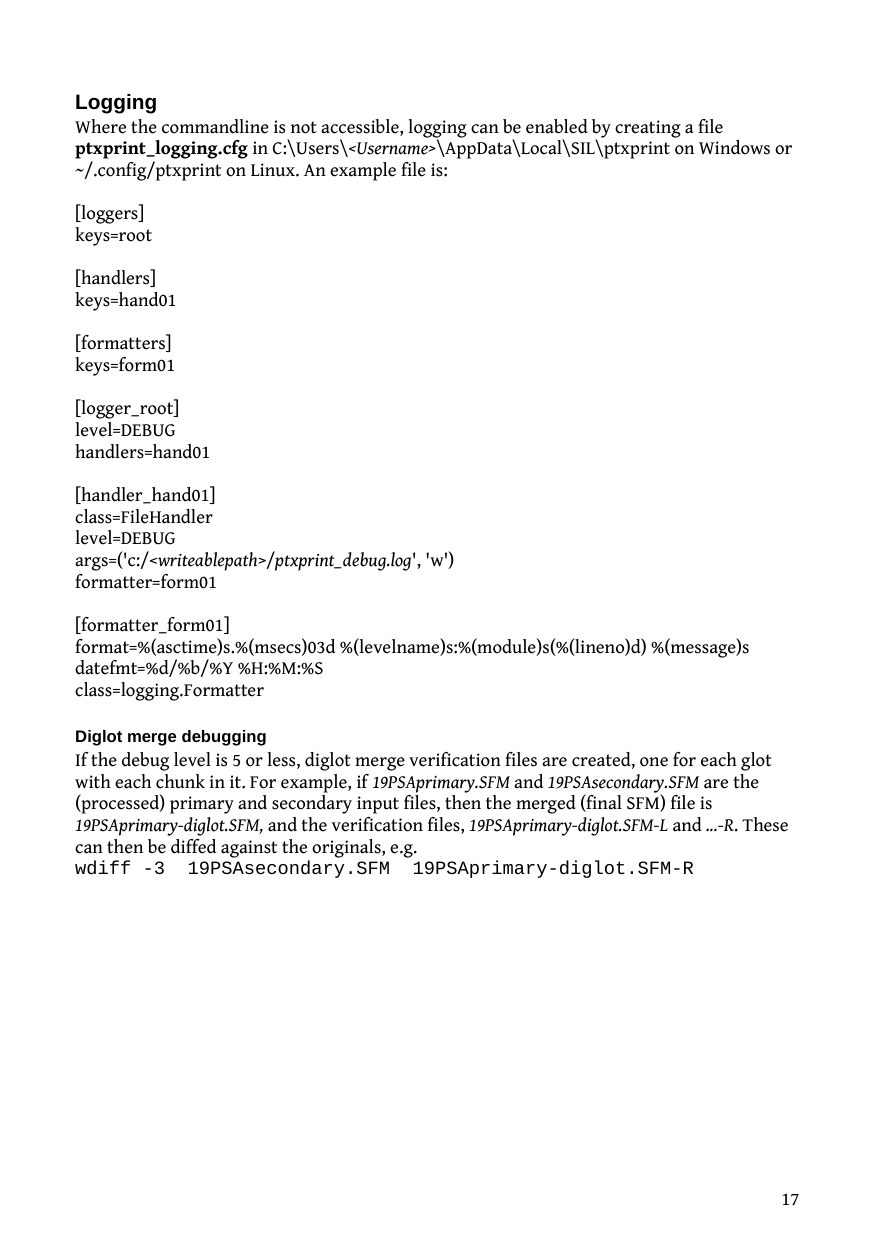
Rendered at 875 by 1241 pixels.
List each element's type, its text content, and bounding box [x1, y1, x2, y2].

subtitle Diglot merge debugging [75, 727, 799, 746]
text format=%(asctime)s.%(msecs)03d %(levelname)s:%(module)s(%(lineno)d) %(message)s [75, 637, 799, 658]
text If the debug level is 5 or less, diglot merge verification files are created, one for each glot with each chunk in it. For example, if 19PSAprimary.SFM and 19PSAsecondary.SFM are the (processed) primary and secondary input files, then the merged (final SFM) file is 19PSAprimary-diglot.SFM, and the verification files, 19PSAprimary-diglot.SFM-L and ...-R. These can then be diffed against the originals, e.g. wdiff -3 19PSAsecondary.SFM 19PSAprimary-diglot.SFM-R [75, 750, 799, 880]
text [formatter_form01] [75, 615, 799, 637]
text keys=hand01 [75, 290, 799, 312]
subtitle Logging [75, 89, 799, 113]
text [formatters] [75, 333, 799, 355]
text handlers=hand01 [75, 442, 799, 463]
text keys=form01 [75, 355, 799, 377]
text [handlers] [75, 268, 799, 290]
text args=('c:/<writeablepath>/ptxprint_debug.log', 'w') [75, 550, 799, 572]
text [handler_hand01] [75, 485, 799, 507]
text [loggers] [75, 203, 799, 225]
text formatter=form01 [75, 572, 799, 593]
text level=DEBUG [75, 528, 799, 550]
text class=FileHandler [75, 507, 799, 528]
text keys=root [75, 225, 799, 247]
text [logger_root] [75, 398, 799, 420]
text Where the commandline is not accessible, logging can be enabled by creating a file ptxprint_logging.cfg in C:\Users\<Username>\AppData\Local\SIL\ptxprint on Windows or ~/.config/ptxprint on Linux. An example file is: [75, 117, 799, 182]
text class=logging.Formatter [75, 680, 799, 702]
text datefmt=%d/%b/%Y %H:%M:%S [75, 658, 799, 680]
text level=DEBUG [75, 420, 799, 442]
